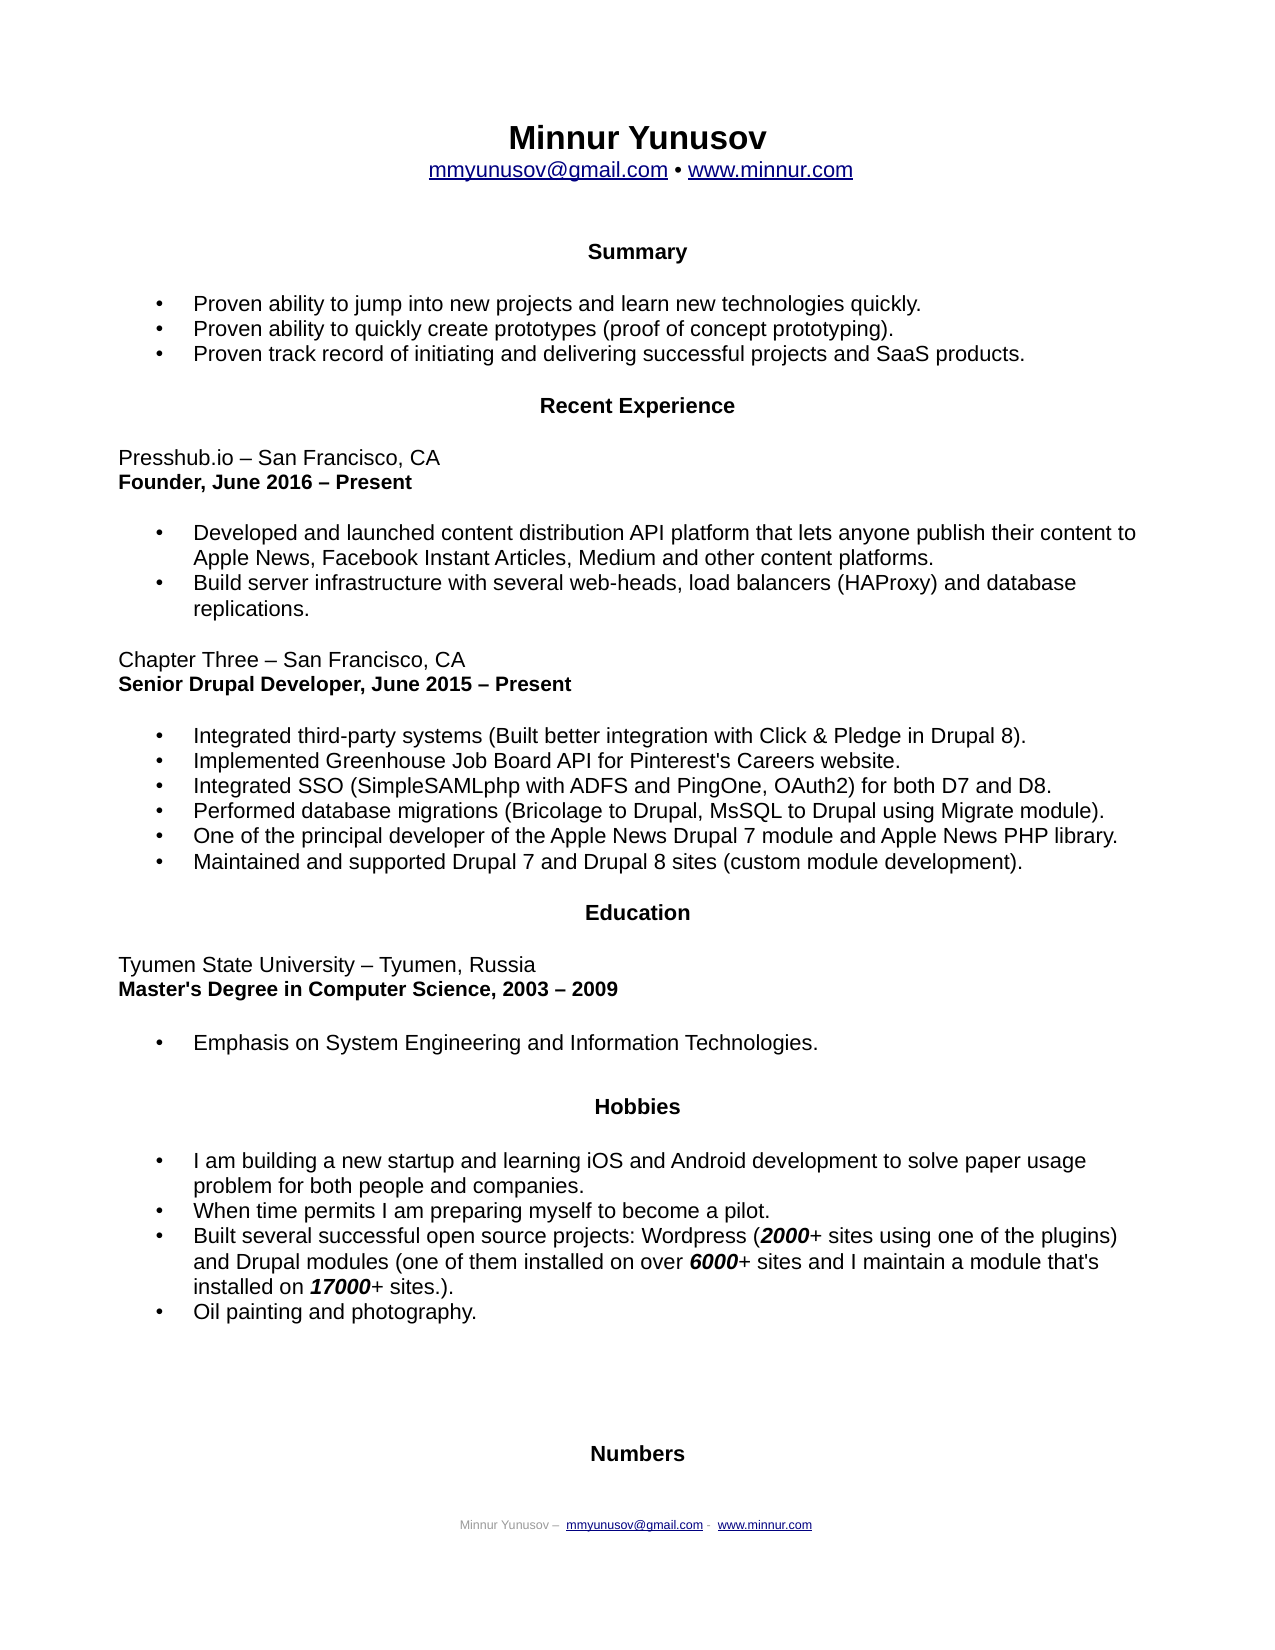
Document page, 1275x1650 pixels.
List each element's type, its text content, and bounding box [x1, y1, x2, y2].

list Developed and launched content distribution API platform that lets anyone publish their content to Apple News, Facebook Instant Articles, Medium and other content platforms. [156, 520, 1157, 570]
list Integrated third-party systems (Built better integration with Click & Pledge in Drupal 8). [156, 723, 1157, 748]
text Tyumen State University – Tyumen, Russia [118, 952, 1157, 977]
text Minnur Yunusov [118, 118, 1157, 157]
text Numbers [118, 1441, 1157, 1466]
list Built several successful open source projects: Wordpress (2000+ sites using one of the plugins) and Drupal modules (one of them installed on over 6000+ sites and I maintain a module that's installed on 17000+ sites.). [156, 1223, 1157, 1299]
list Proven track record of initiating and delivering successful projects and SaaS products. [156, 341, 1157, 366]
list Integrated SSO (SimpleSAMLphp with ADFS and PingOne, OAuth2) for both D7 and D8. [156, 773, 1157, 798]
list When time permits I am preparing myself to become a pilot. [156, 1198, 1157, 1223]
text mmyunusov@gmail.com • www.minnur.com [118, 157, 1157, 182]
text Master's Degree in Computer Science, 2003 – 2009 [118, 977, 1157, 1001]
text Presshub.io – San Francisco, CA [118, 444, 1157, 469]
list Emphasis on System Engineering and Information Technologies. [156, 1030, 1157, 1055]
text Hobbies [118, 1094, 1157, 1119]
list One of the principal developer of the Apple News Drupal 7 module and Apple News PHP library. [156, 823, 1157, 849]
text Senior Drupal Developer, June 2015 – Present [118, 672, 1157, 696]
text Summary [118, 239, 1157, 264]
text Chapter Three – San Francisco, CA [118, 647, 1157, 672]
text Education [118, 900, 1157, 925]
text Recent Experience [118, 393, 1157, 418]
list Proven ability to jump into new projects and learn new technologies quickly. [156, 291, 1157, 316]
list Performed database migrations (Bricolage to Drupal, MsSQL to Drupal using Migrate module). [156, 798, 1157, 823]
list Oil painting and photography. [156, 1299, 1157, 1324]
text Founder, June 2016 – Present [118, 469, 1157, 493]
list Proven ability to quickly create prototypes (proof of concept prototyping). [156, 316, 1157, 341]
list Implemented Greenhouse Job Board API for Pinterest's Careers website. [156, 748, 1157, 773]
list Maintained and supported Drupal 7 and Drupal 8 sites (custom module development). [156, 849, 1157, 874]
list I am building a new startup and learning iOS and Android development to solve paper usage problem for both people and companies. [156, 1148, 1157, 1198]
list Build server infrastructure with several web-heads, load balancers (HAProxy) and database replications. [156, 570, 1157, 621]
